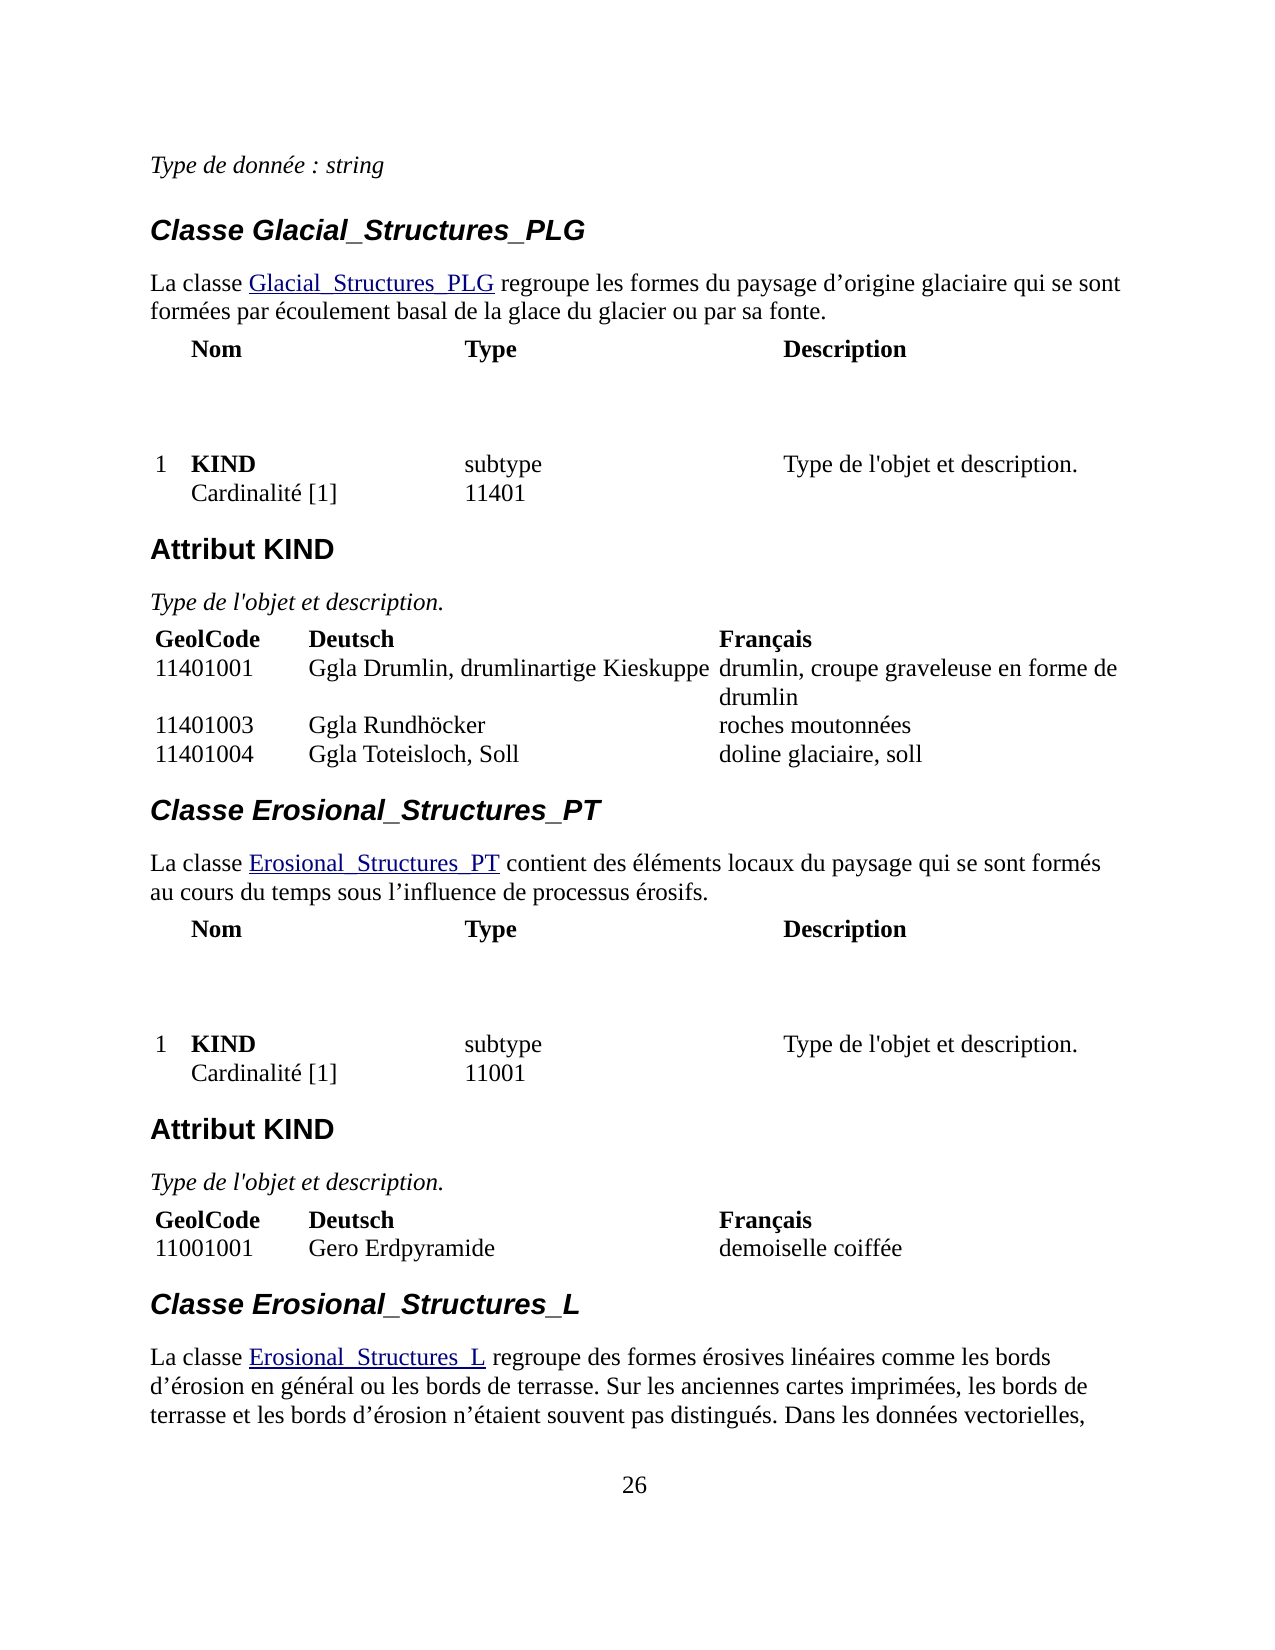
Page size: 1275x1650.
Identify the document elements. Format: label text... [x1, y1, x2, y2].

table_cell [779, 478, 1125, 507]
table_cell subtype [460, 449, 779, 478]
text Type de donnée : string [150, 150, 1125, 179]
table_header [150, 915, 186, 1029]
table_cell 11401004 [150, 739, 304, 768]
table_cell Type de l'objet et description. [779, 449, 1125, 478]
table_header Français [714, 1205, 1125, 1233]
table_cell Gero Erdpyramide [304, 1234, 714, 1262]
table_cell 1 [150, 1030, 186, 1058]
subtitle Classe Erosional_Structures_L [150, 1287, 1125, 1321]
table_cell [150, 478, 186, 507]
table_cell subtype [460, 1030, 779, 1058]
table_cell 11001001 [150, 1234, 304, 1262]
table_header GeolCode [150, 624, 304, 653]
table_header Description [779, 915, 1125, 1029]
text Type de l'objet et description. [150, 587, 1125, 615]
table_header Nom [186, 334, 460, 449]
table_header Type [460, 915, 779, 1029]
table_cell KIND [186, 1030, 460, 1058]
table_cell 11401 [460, 478, 779, 507]
table_cell Ggla Rundhöcker [304, 711, 714, 739]
table_cell [150, 1058, 186, 1087]
subtitle Attribut KIND [150, 532, 1125, 565]
table_header Français [714, 624, 1125, 653]
table_cell 11001 [460, 1058, 779, 1087]
table_cell drumlin, croupe graveleuse en forme de drumlin [714, 653, 1125, 711]
table_cell Type de l'objet et description. [779, 1030, 1125, 1058]
table_cell Ggla Toteisloch, Soll [304, 739, 714, 768]
table_cell Cardinalité [1] [186, 1058, 460, 1087]
table_header [150, 334, 186, 449]
subtitle Classe Glacial_Structures_PLG [150, 213, 1125, 246]
table_header Type [460, 334, 779, 449]
table_header Deutsch [304, 1205, 714, 1233]
subtitle Attribut KIND [150, 1112, 1125, 1146]
table_cell demoiselle coiffée [714, 1234, 1125, 1262]
table_cell Ggla Drumlin, drumlinartige Kieskuppe [304, 653, 714, 711]
table_header Nom [186, 915, 460, 1029]
table_cell 11401001 [150, 653, 304, 711]
table_header Description [779, 334, 1125, 449]
subtitle Classe Erosional_Structures_PT [150, 793, 1125, 827]
text La classe Erosional_Structures_L regroupe des formes érosives linéaires comme les bords d’érosion en général ou les bords de terrasse. Sur les anciennes cartes imprimées, les bords de terrasse et les bords d’érosion n’étaient souvent pas distingués. Dans les données vectorielles, [150, 1342, 1125, 1428]
table_cell roches moutonnées [714, 711, 1125, 739]
text La classe Glacial_Structures_PLG regroupe les formes du paysage d’origine glaciaire qui se sont formées par écoulement basal de la glace du glacier ou par sa fonte. [150, 268, 1125, 325]
table_cell 1 [150, 449, 186, 478]
table_cell Cardinalité [1] [186, 478, 460, 507]
text La classe Erosional_Structures_PT contient des éléments locaux du paysage qui se sont formés au cours du temps sous l’influence de processus érosifs. [150, 848, 1125, 906]
table_header Deutsch [304, 624, 714, 653]
table_cell [779, 1058, 1125, 1087]
table_cell doline glaciaire, soll [714, 739, 1125, 768]
table_header GeolCode [150, 1205, 304, 1233]
text Type de l'objet et description. [150, 1167, 1125, 1196]
table_cell KIND [186, 449, 460, 478]
table_cell 11401003 [150, 711, 304, 739]
